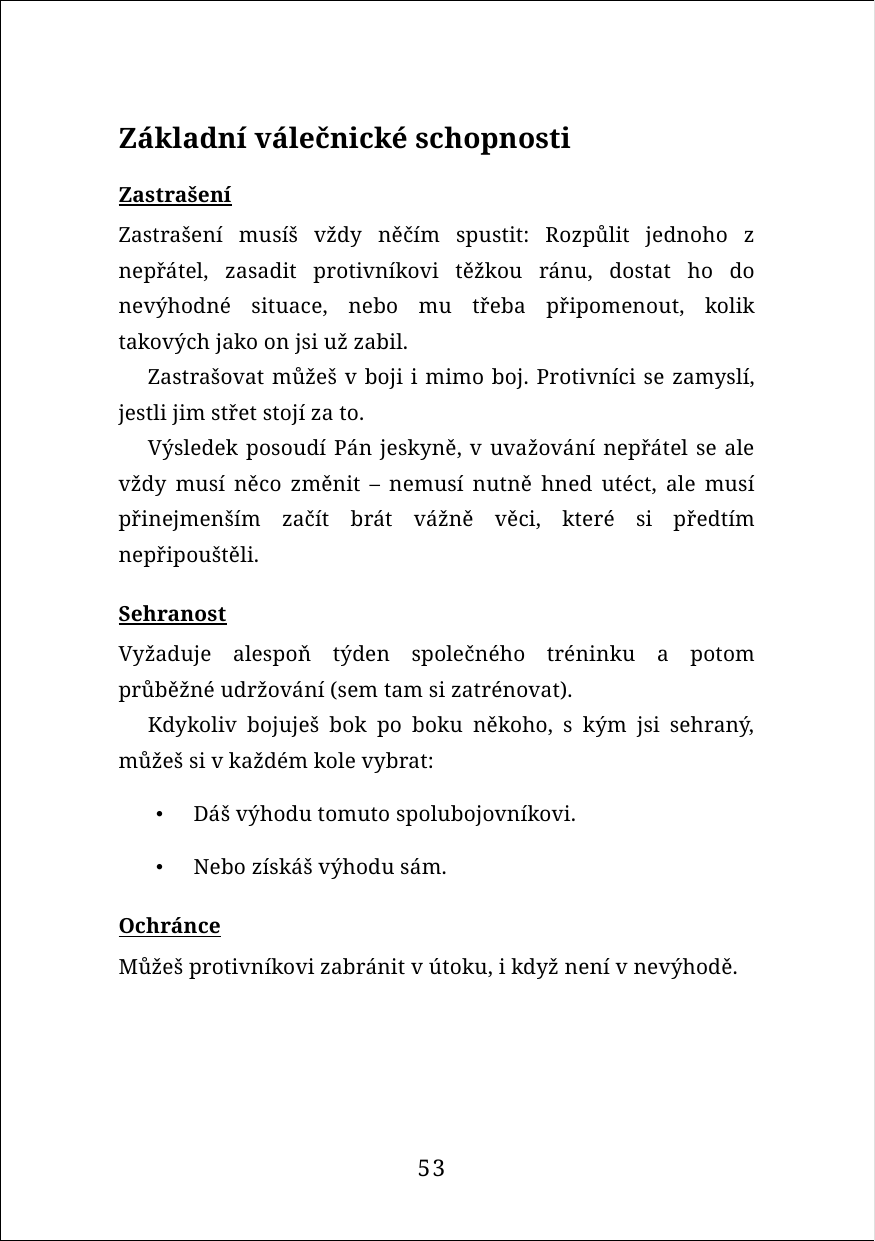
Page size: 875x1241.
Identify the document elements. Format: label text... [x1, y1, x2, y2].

list Dáš výhodu tomuto spolubojovníkovi. [156, 799, 756, 828]
subtitle Základní válečnické schopnosti [118, 118, 756, 157]
text Vyžaduje alespoň týden společného tréninku a potom průběžné udržování (sem tam si zatrénovat). Kdykoliv bojuješ bok po boku někoho, s kým jsi sehraný, můžeš si v každém kole vybrat: [118, 639, 756, 774]
subtitle Ochránce [118, 912, 756, 940]
text Můžeš protivníkovi zabránit v útoku, i když není v nevýhodě. [118, 952, 756, 980]
text Zastrašení musíš vždy něčím spustit: Rozpůlit jednoho z nepřátel, zasadit protivníkovi těžkou ránu, dostat ho do nevýhodné situace, nebo mu třeba připomenout, kolik takových jako on jsi už zabil. Zastrašovat můžeš v boji i mimo boj. Protivníci se zamyslí, jestli jim střet stojí za to. Výsledek posoudí Pán jeskyně, v uvažování nepřátel se ale vždy musí něco změnit – nemusí nutně hned utéct, ale musí přinejmenším začít brát vážně věci, které si předtím nepřipouštěli. [118, 220, 756, 568]
subtitle Zastrašení [118, 180, 756, 209]
subtitle Sehranost [118, 599, 756, 628]
list Nebo získáš výhodu sám. [156, 852, 756, 881]
